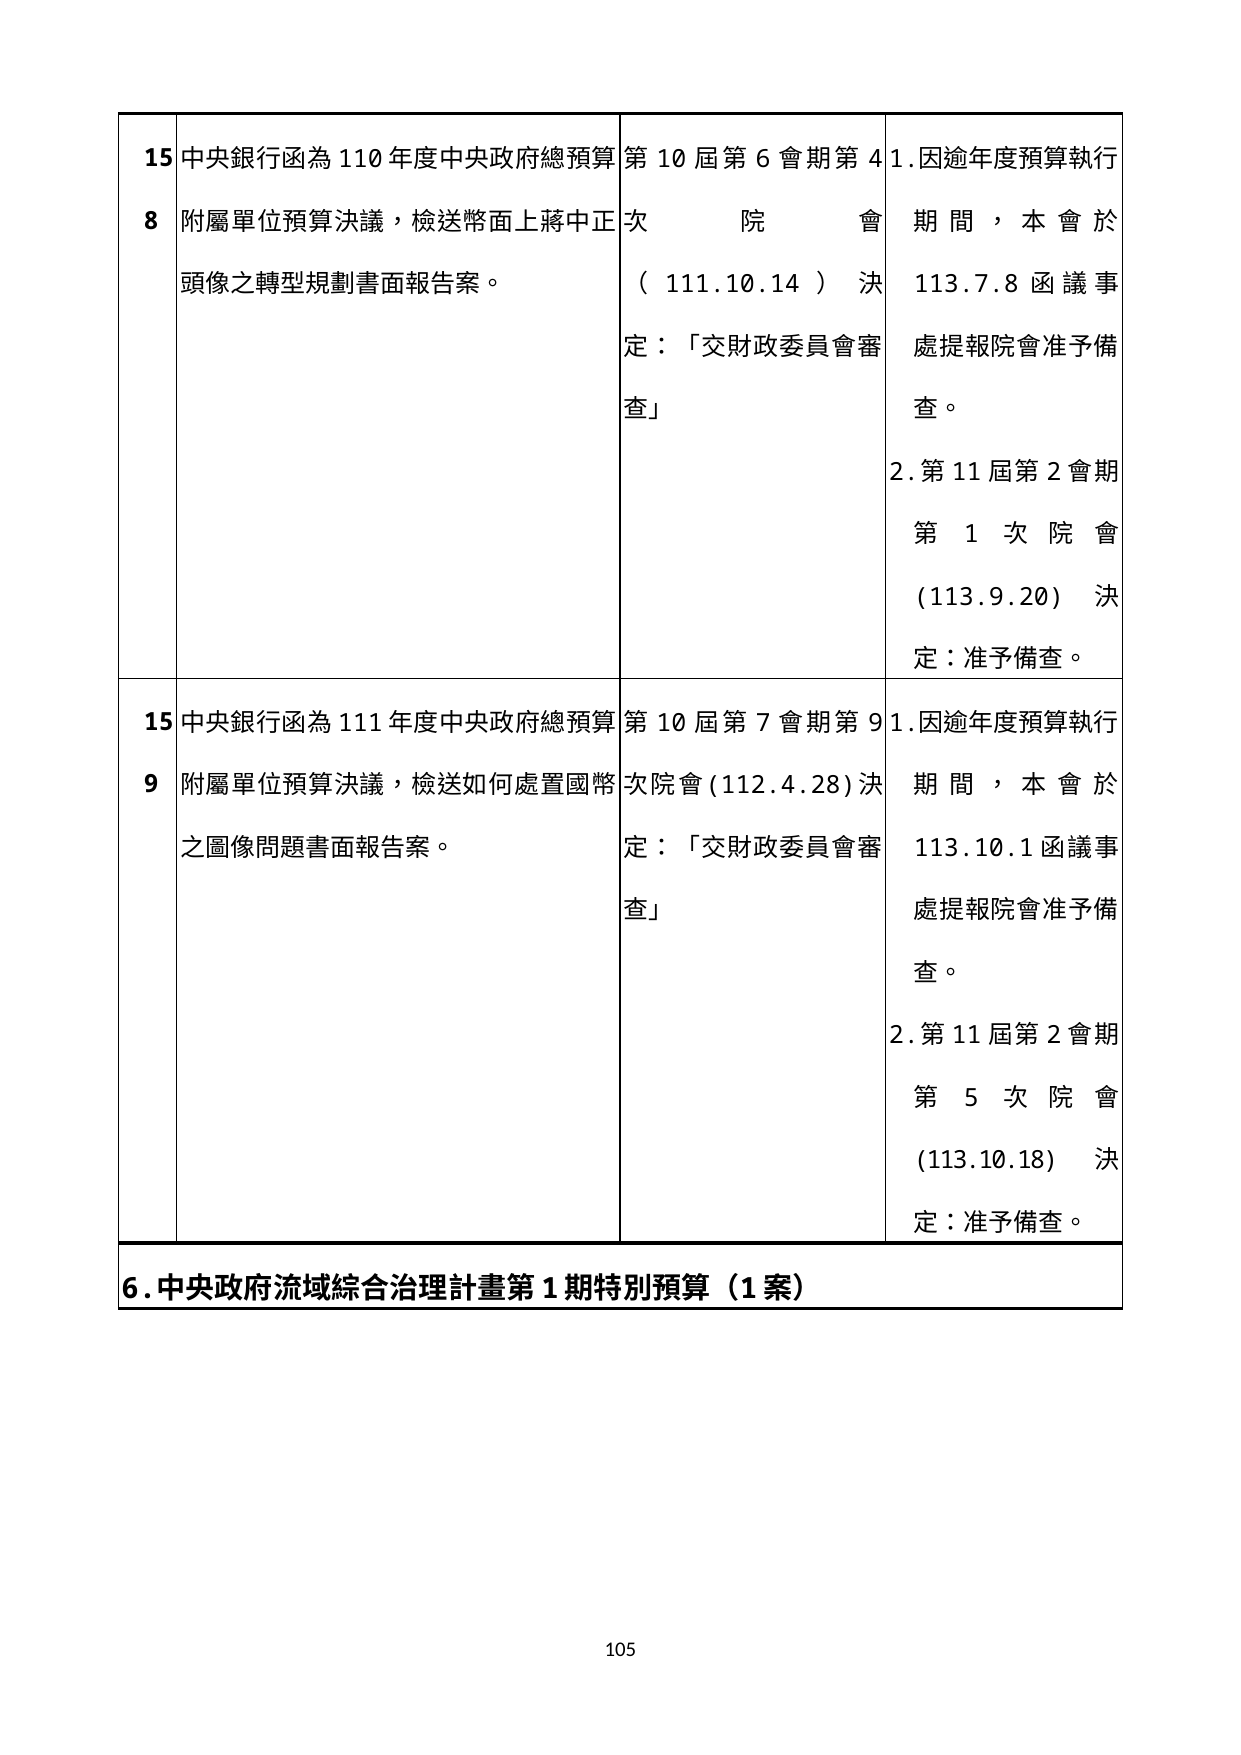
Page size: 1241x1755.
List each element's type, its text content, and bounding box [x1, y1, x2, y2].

table_cell 第10屆第7會期第9次院會(112.4.28)決定：「交財政委員會審查」 [621, 679, 885, 1241]
table_cell 1.因逾年度預算執行期間，本會於113.10.1函議事處提報院會准予備查。 2.第11屆第2會期第5次院會(113.10.18)決定：准予備查。 [886, 679, 1122, 1241]
table_cell 中央銀行函為110年度中央政府總預算附屬單位預算決議，檢送幣面上蔣中正頭像之轉型規劃書面報告案。 [177, 115, 619, 678]
table_cell [119, 679, 176, 1241]
table_cell 第10屆第6會期第4次院會（111.10.14）決定：「交財政委員會審查」 [621, 115, 885, 678]
table_cell [119, 115, 176, 678]
table_cell 1.因逾年度預算執行期間，本會於113.7.8函議事處提報院會准予備查。 2.第11屆第2會期第1次院會(113.9.20)決定：准予備查。 [886, 115, 1122, 678]
table_cell 6.中央政府流域綜合治理計畫第1期特別預算（1案） [119, 1245, 1122, 1307]
table_cell 中央銀行函為111年度中央政府總預算附屬單位預算決議，檢送如何處置國幣之圖像問題書面報告案。 [177, 679, 619, 1241]
